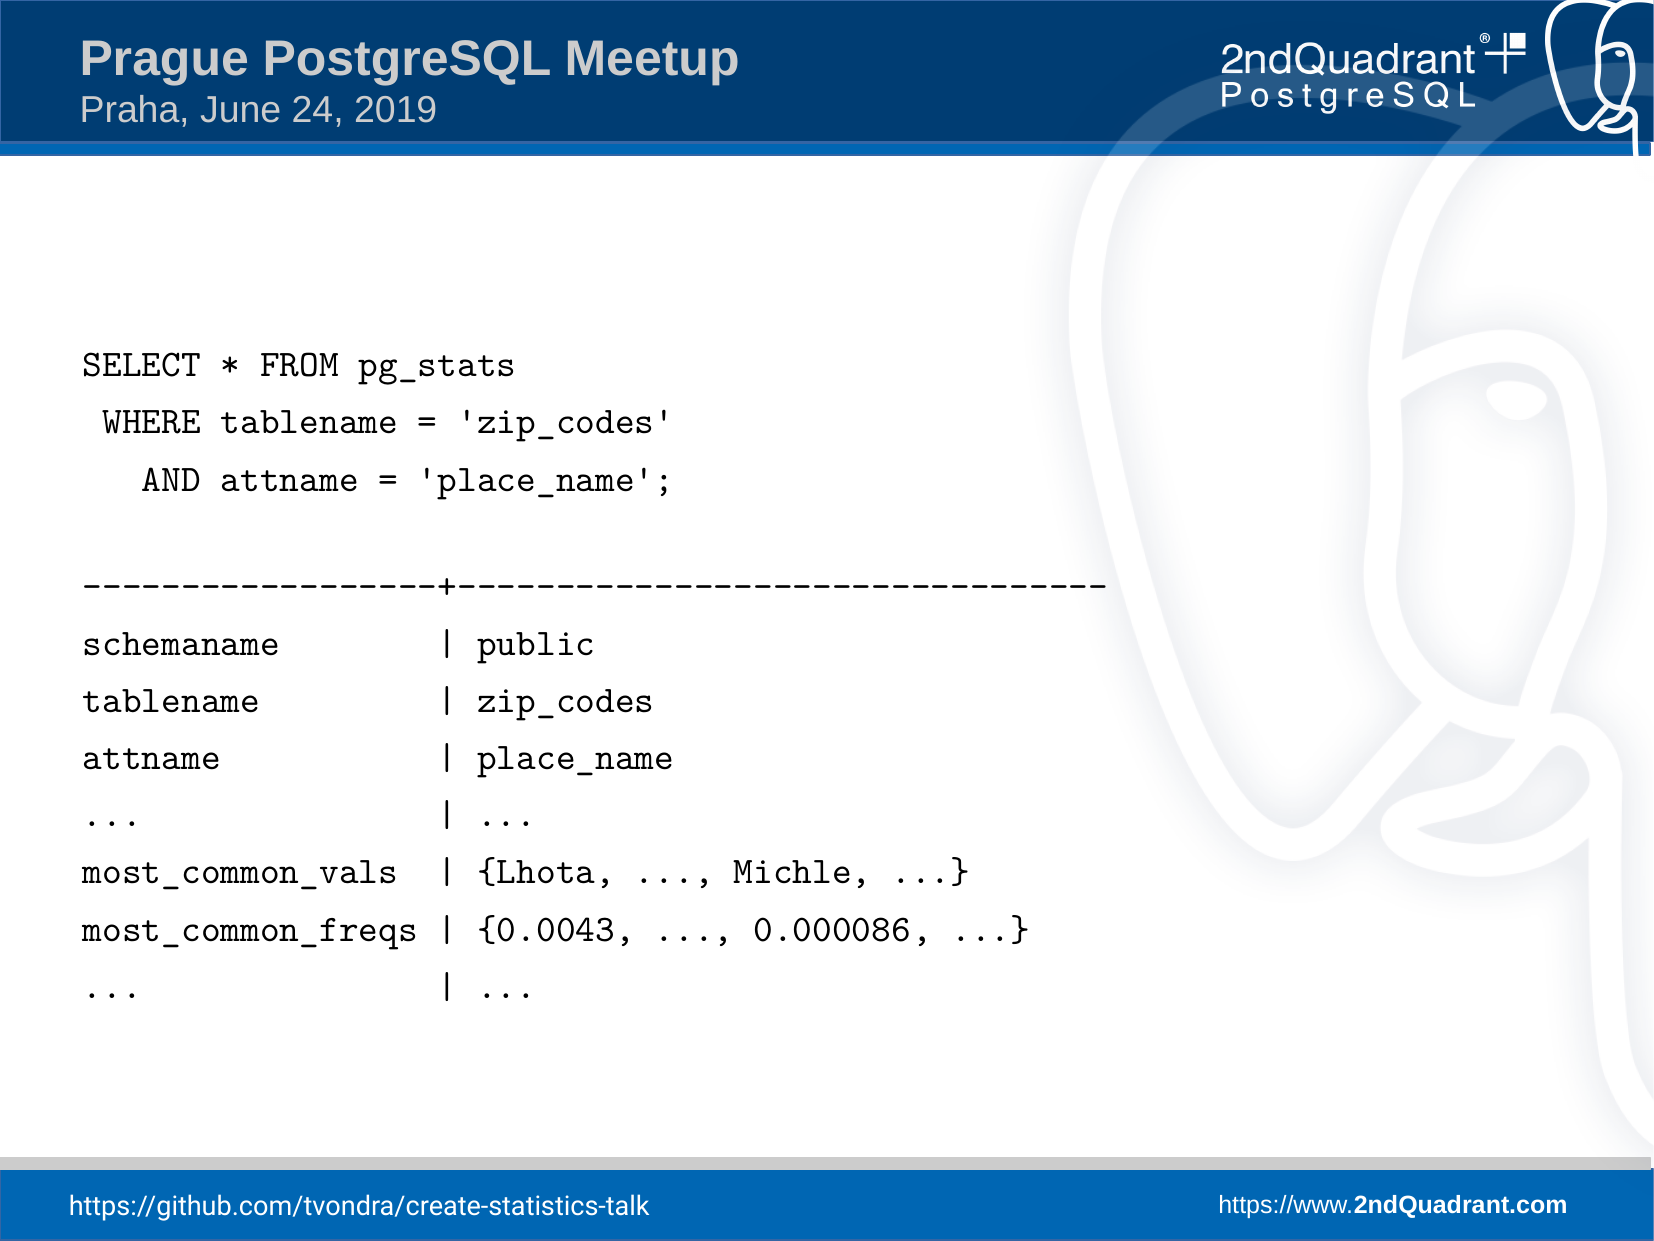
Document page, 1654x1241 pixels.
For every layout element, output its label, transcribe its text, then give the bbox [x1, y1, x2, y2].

picture [632, 0, 1654, 1241]
list SELECT * FROM pg_stats WHERE tablename = 'zip_codes' AND attname = 'place_name'; ------------------+--------------------------------- schemaname | public tablename | zip_codes attname | place_name ... | ... most_common_vals | {Lhota, ..., Michle, ...} most_common_freqs | {0.0043, ..., 0.000086, ...} ... | ... [82, 331, 1571, 1051]
